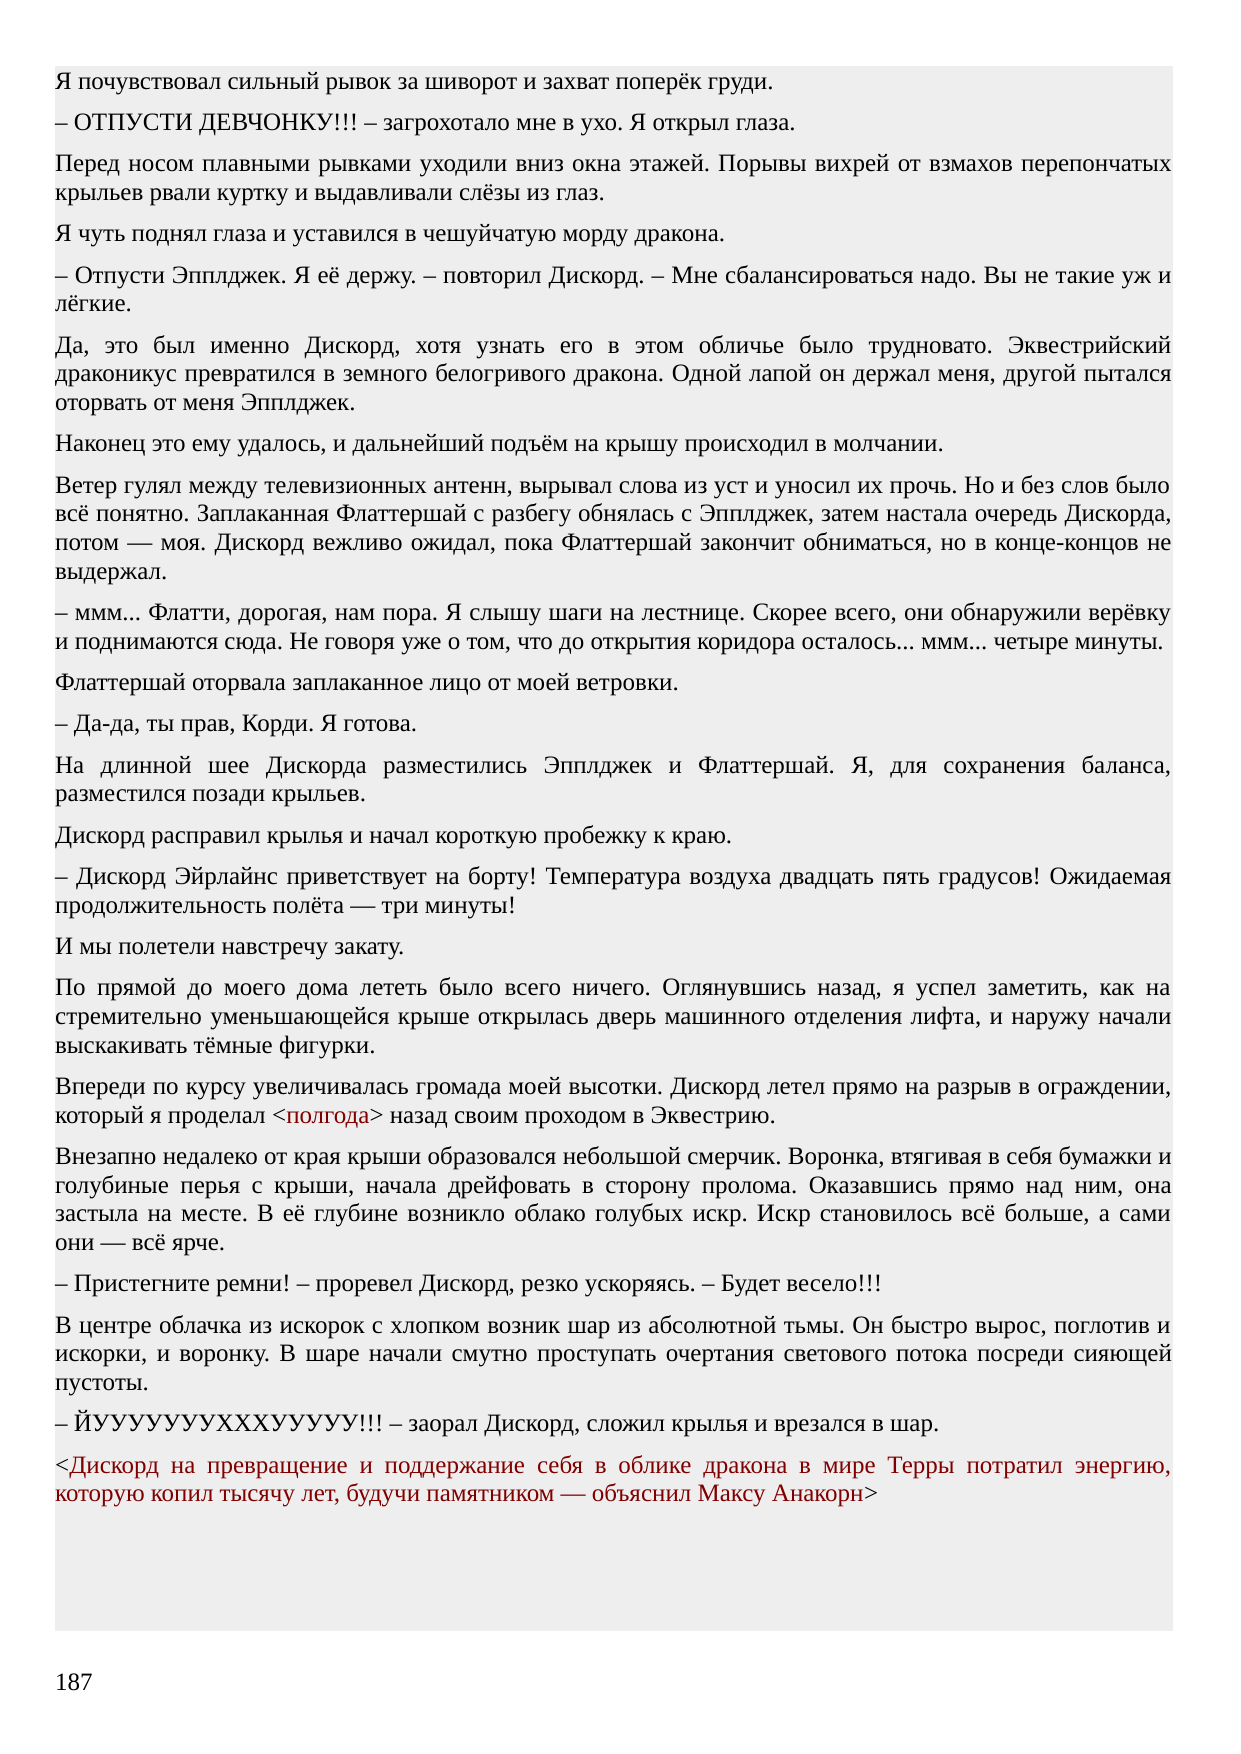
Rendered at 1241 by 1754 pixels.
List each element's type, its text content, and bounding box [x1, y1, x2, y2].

text Флаттершай оторвала заплаканное лицо от моей ветровки. [55, 667, 1173, 696]
text – Пристегните ремни! – проревел Дискорд, резко ускоряясь. – Будет весело!!! [55, 1268, 1173, 1297]
text Впереди по курсу увеличивалась громада моей высотки. Дискорд летел прямо на разрыв в ограждении, который я проделал <полгода> назад своим проходом в Эквестрию. [55, 1071, 1173, 1128]
text Дискорд расправил крылья и начал короткую пробежку к краю. [55, 820, 1173, 848]
text – Дискорд Эйрлайнс приветствует на борту! Температура воздуха двадцать пять градусов! Ожидаемая продолжительность полёта — три минуты! [55, 861, 1173, 918]
text В центре облачка из искорок с хлопком возник шар из абсолютной тьмы. Он быстро вырос, поглотив и искорки, и воронку. В шаре начали смутно проступать очертания светового потока посреди сияющей пустоты. [55, 1310, 1173, 1396]
text По прямой до моего дома лететь было всего ничего. Оглянувшись назад, я успел заметить, как на стремительно уменьшающейся крыше открылась дверь машинного отделения лифта, и наружу начали выскакивать тёмные фигурки. [55, 972, 1173, 1058]
text И мы полетели навстречу закату. [55, 931, 1173, 960]
text Я чуть поднял глаза и уставился в чешуйчатую морду дракона. [55, 218, 1173, 247]
text Наконец это ему удалось, и дальнейший подъём на крышу происходил в молчании. [55, 428, 1173, 457]
text Да, это был именно Дискорд, хотя узнать его в этом обличье было трудновато. Эквестрийский драконикус превратился в земного белогривого дракона. Одной лапой он держал меня, другой пытался оторвать от меня Эпплджек. [55, 330, 1173, 416]
text Внезапно недалеко от края крыши образовался небольшой смерчик. Воронка, втягивая в себя бумажки и голубиные перья с крыши, начала дрейфовать в сторону пролома. Оказавшись прямо над ним, она застыла на месте. В её глубине возникло облако голубых искр. Искр становилось всё больше, а сами они — всё ярче. [55, 1141, 1173, 1256]
text – ЙУУУУУУУХХХУУУУУ!!! – заорал Дискорд, сложил крылья и врезался в шар. [55, 1408, 1173, 1437]
text – ОТПУСТИ ДЕВЧОНКУ!!! – загрохотало мне в ухо. Я открыл глаза. [55, 107, 1173, 136]
text – Отпусти Эпплджек. Я её держу. – повторил Дискорд. – Мне сбалансироваться надо. Вы не такие уж и лёгкие. [55, 260, 1173, 317]
text – Да-да, ты прав, Корди. Я готова. [55, 708, 1173, 737]
text На длинной шее Дискорда разместились Эпплджек и Флаттершай. Я, для сохранения баланса, разместился позади крыльев. [55, 750, 1173, 807]
text Перед носом плавными рывками уходили вниз окна этажей. Порывы вихрей от взмахов перепончатых крыльев рвали куртку и выдавливали слёзы из глаз. [55, 148, 1173, 206]
text <Дискорд на превращение и поддержание себя в облике дракона в мире Терры потратил энергию, которую копил тысячу лет, будучи памятником — объяснил Максу Анакорн> [55, 1450, 1173, 1507]
text – ммм... Флатти, дорогая, нам пора. Я слышу шаги на лестнице. Скорее всего, они обнаружили верёвку и поднимаются сюда. Не говоря уже о том, что до открытия коридора осталось... ммм... четыре минуты. [55, 597, 1173, 655]
text Я почувствовал сильный рывок за шиворот и захват поперёк груди. [55, 66, 1173, 95]
text Ветер гулял между телевизионных антенн, вырывал слова из уст и уносил их прочь. Но и без слов было всё понятно. Заплаканная Флаттершай с разбегу обнялась с Эпплджек, затем настала очередь Дискорда, потом — моя. Дискорд вежливо ожидал, пока Флаттершай закончит обниматься, но в конце-концов не выдержал. [55, 470, 1173, 585]
